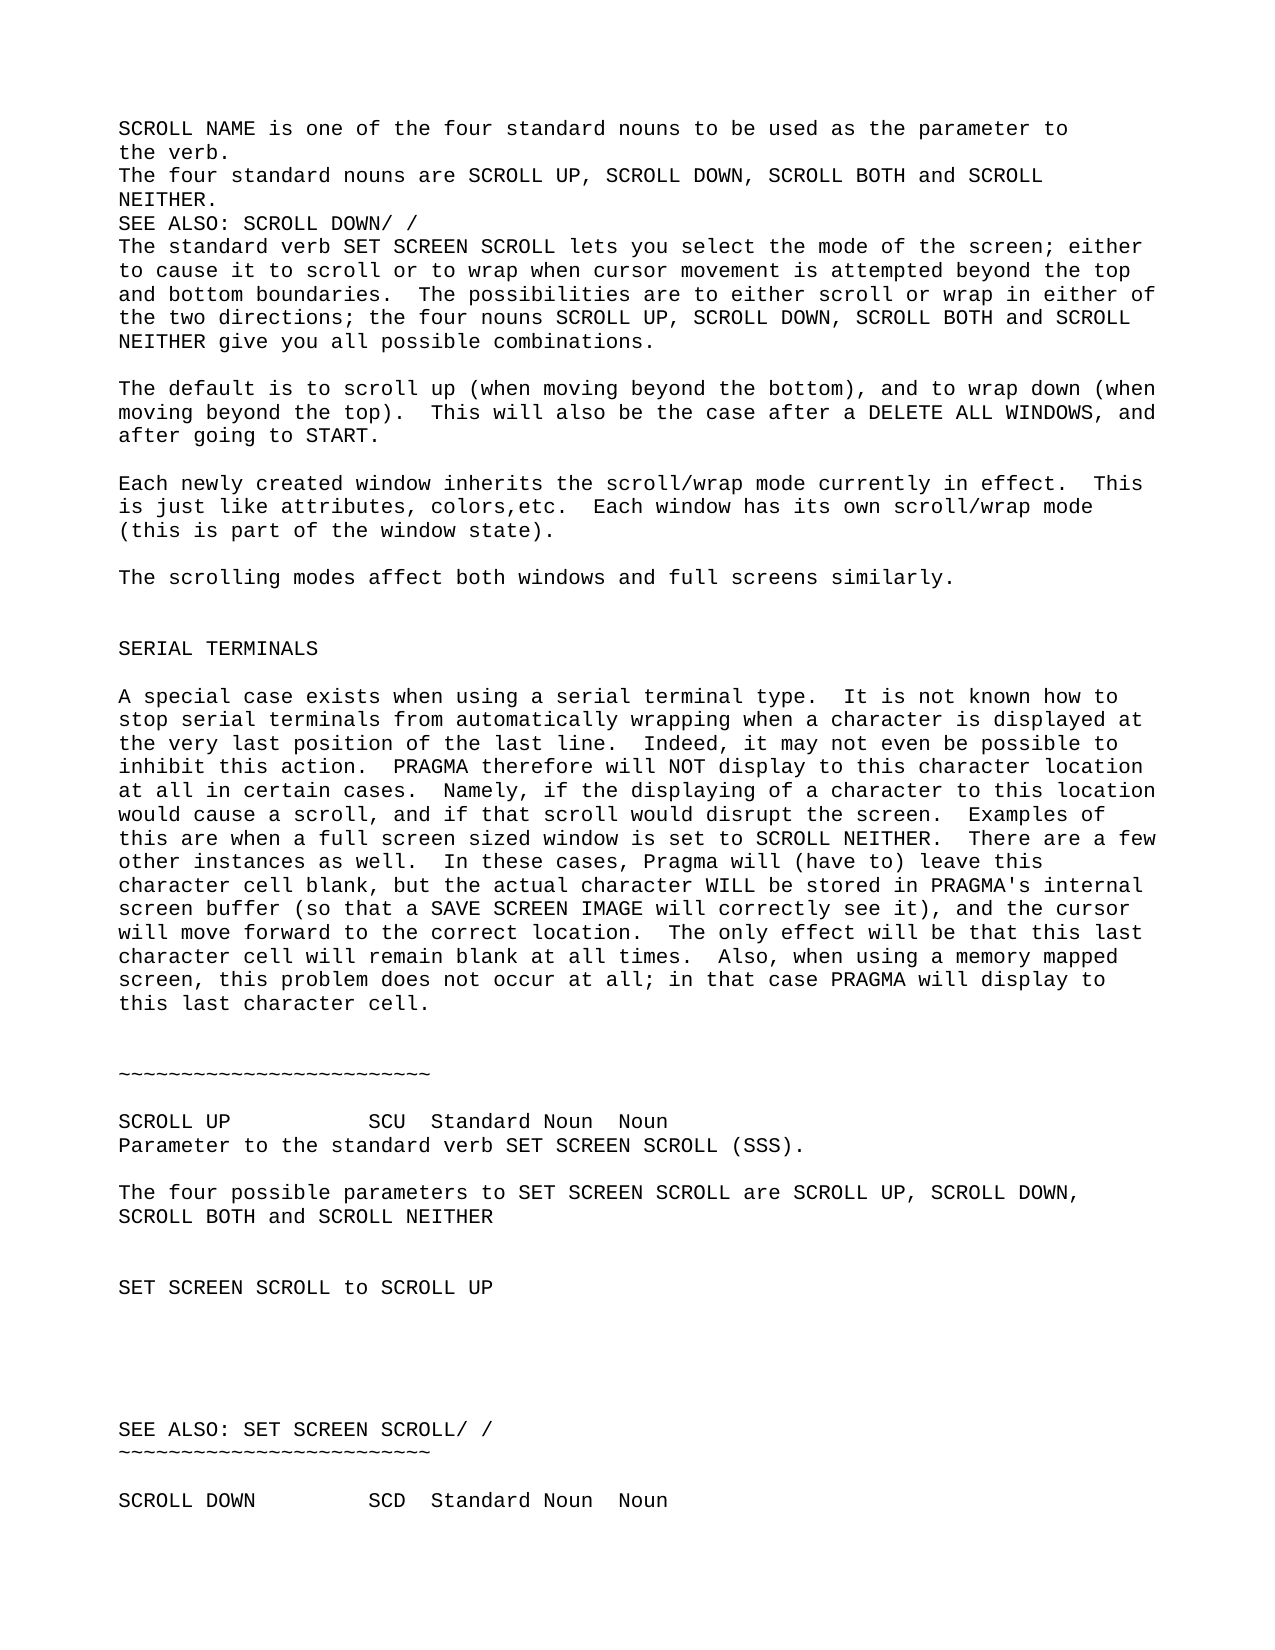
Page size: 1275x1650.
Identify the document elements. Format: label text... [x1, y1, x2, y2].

text SCROLL BOTH and SCROLL NEITHER [118, 1206, 1157, 1229]
text Each newly created window inherits the scroll/wrap mode currently in effect. This is just like attributes, colors,etc. Each window has its own scroll/wrap mode (this is part of the window state). [118, 473, 1157, 544]
text SERIAL TERMINALS [118, 638, 1157, 662]
text A special case exists when using a serial terminal type. It is not known how to stop serial terminals from automatically wrapping when a character is displayed at the very last position of the last line. Indeed, it may not even be possible to inhibit this action. PRAGMA therefore will NOT display to this character location at all in certain cases. Namely, if the displaying of a character to this location would cause a scroll, and if that scroll would disrupt the screen. Examples of this are when a full screen sized window is set to SCROLL NEITHER. There are a few other instances as well. In these cases, Pragma will (have to) leave this character cell blank, but the actual character WILL be stored in PRAGMA's internal screen buffer (so that a SAVE SCREEN IMAGE will correctly see it), and the cursor will move forward to the correct location. The only effect will be that this last character cell will remain blank at all times. Also, when using a memory mapped screen, this problem does not occur at all; in that case PRAGMA will display to this last character cell. [118, 686, 1157, 1017]
text The four possible parameters to SET SCREEN SCROLL are SCROLL UP, SCROLL DOWN, [118, 1182, 1157, 1206]
text SET SCREEN SCROLL to SCROLL UP [118, 1277, 1157, 1300]
text The standard verb SET SCREEN SCROLL lets you select the mode of the screen; either to cause it to scroll or to wrap when cursor movement is attempted beyond the top and bottom boundaries. The possibilities are to either scroll or wrap in either of the two directions; the four nouns SCROLL UP, SCROLL DOWN, SCROLL BOTH and SCROLL NEITHER give you all possible combinations. [118, 236, 1157, 354]
text NEITHER. [118, 189, 1157, 213]
text SCROLL UP SCU Standard Noun Noun [118, 1111, 1157, 1135]
text SEE ALSO: SET SCREEN SCROLL/ / [118, 1419, 1157, 1442]
text SEE ALSO: SCROLL DOWN/ / [118, 213, 1157, 236]
text Parameter to the standard verb SET SCREEN SCROLL (SSS). [118, 1135, 1157, 1158]
text ~~~~~~~~~~~~~~~~~~~~~~~~~ [118, 1064, 1157, 1088]
text The scrolling modes affect both windows and full screens similarly. [118, 567, 1157, 591]
text ~~~~~~~~~~~~~~~~~~~~~~~~~ [118, 1442, 1157, 1466]
text The four standard nouns are SCROLL UP, SCROLL DOWN, SCROLL BOTH and SCROLL [118, 165, 1157, 189]
text SCROLL DOWN SCD Standard Noun Noun [118, 1489, 1157, 1513]
text the verb. [118, 142, 1157, 165]
text The default is to scroll up (when moving beyond the bottom), and to wrap down (when moving beyond the top). This will also be the case after a DELETE ALL WINDOWS, and after going to START. [118, 378, 1157, 449]
text SCROLL NAME is one of the four standard nouns to be used as the parameter to [118, 118, 1157, 142]
